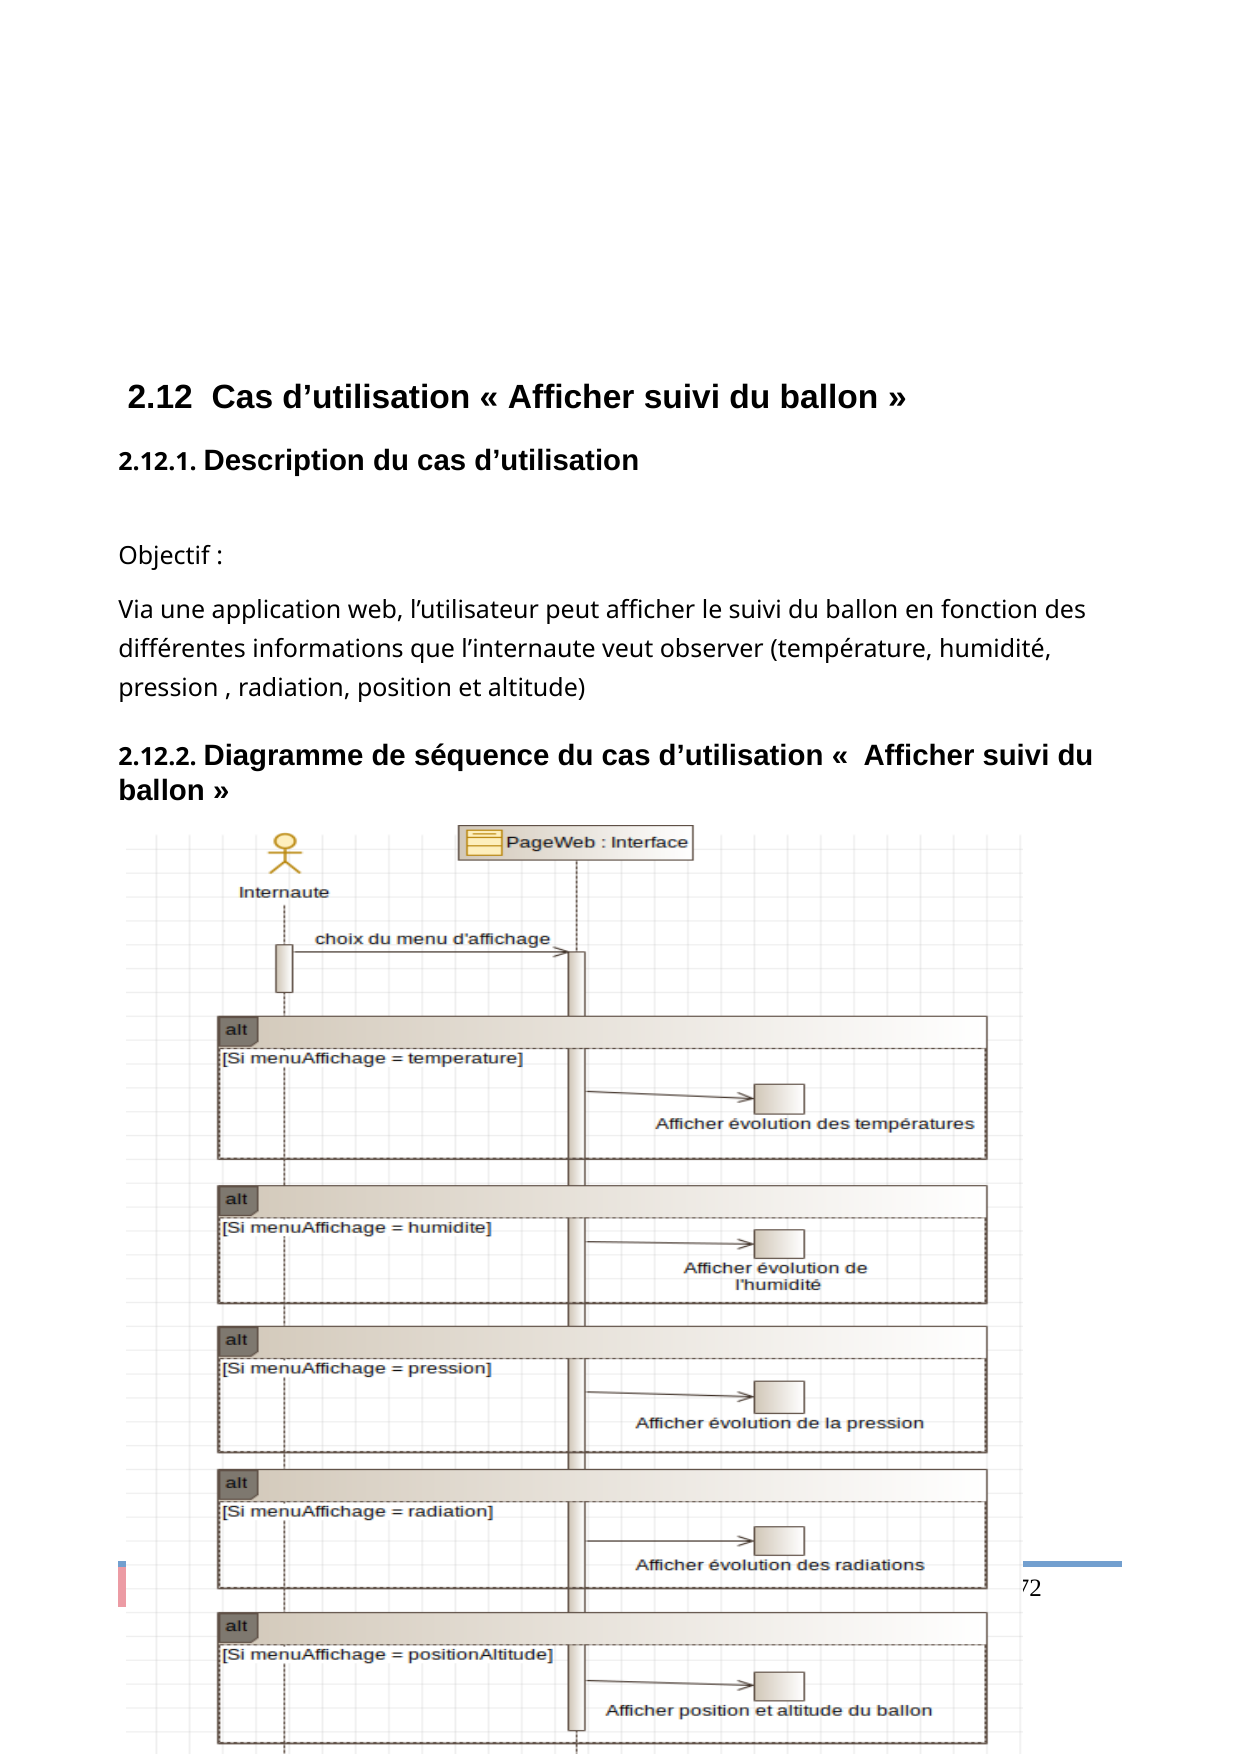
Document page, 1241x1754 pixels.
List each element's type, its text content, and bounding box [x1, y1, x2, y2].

subtitle Description du cas d’utilisation [118, 443, 1122, 477]
picture [126, 825, 1023, 1754]
text Objectif : [118, 538, 1122, 572]
subtitle Diagramme de séquence du cas d’utilisation « Afficher suivi du ballon » [118, 738, 1122, 807]
text Via une application web, l’utilisateur peut afficher le suivi du ballon en fonction des différentes informations que l’internaute veut observer (température, humidité, pression , radiation, position et altitude) [118, 591, 1122, 704]
subtitle Cas d’utilisation « Afficher suivi du ballon » [118, 377, 1122, 416]
